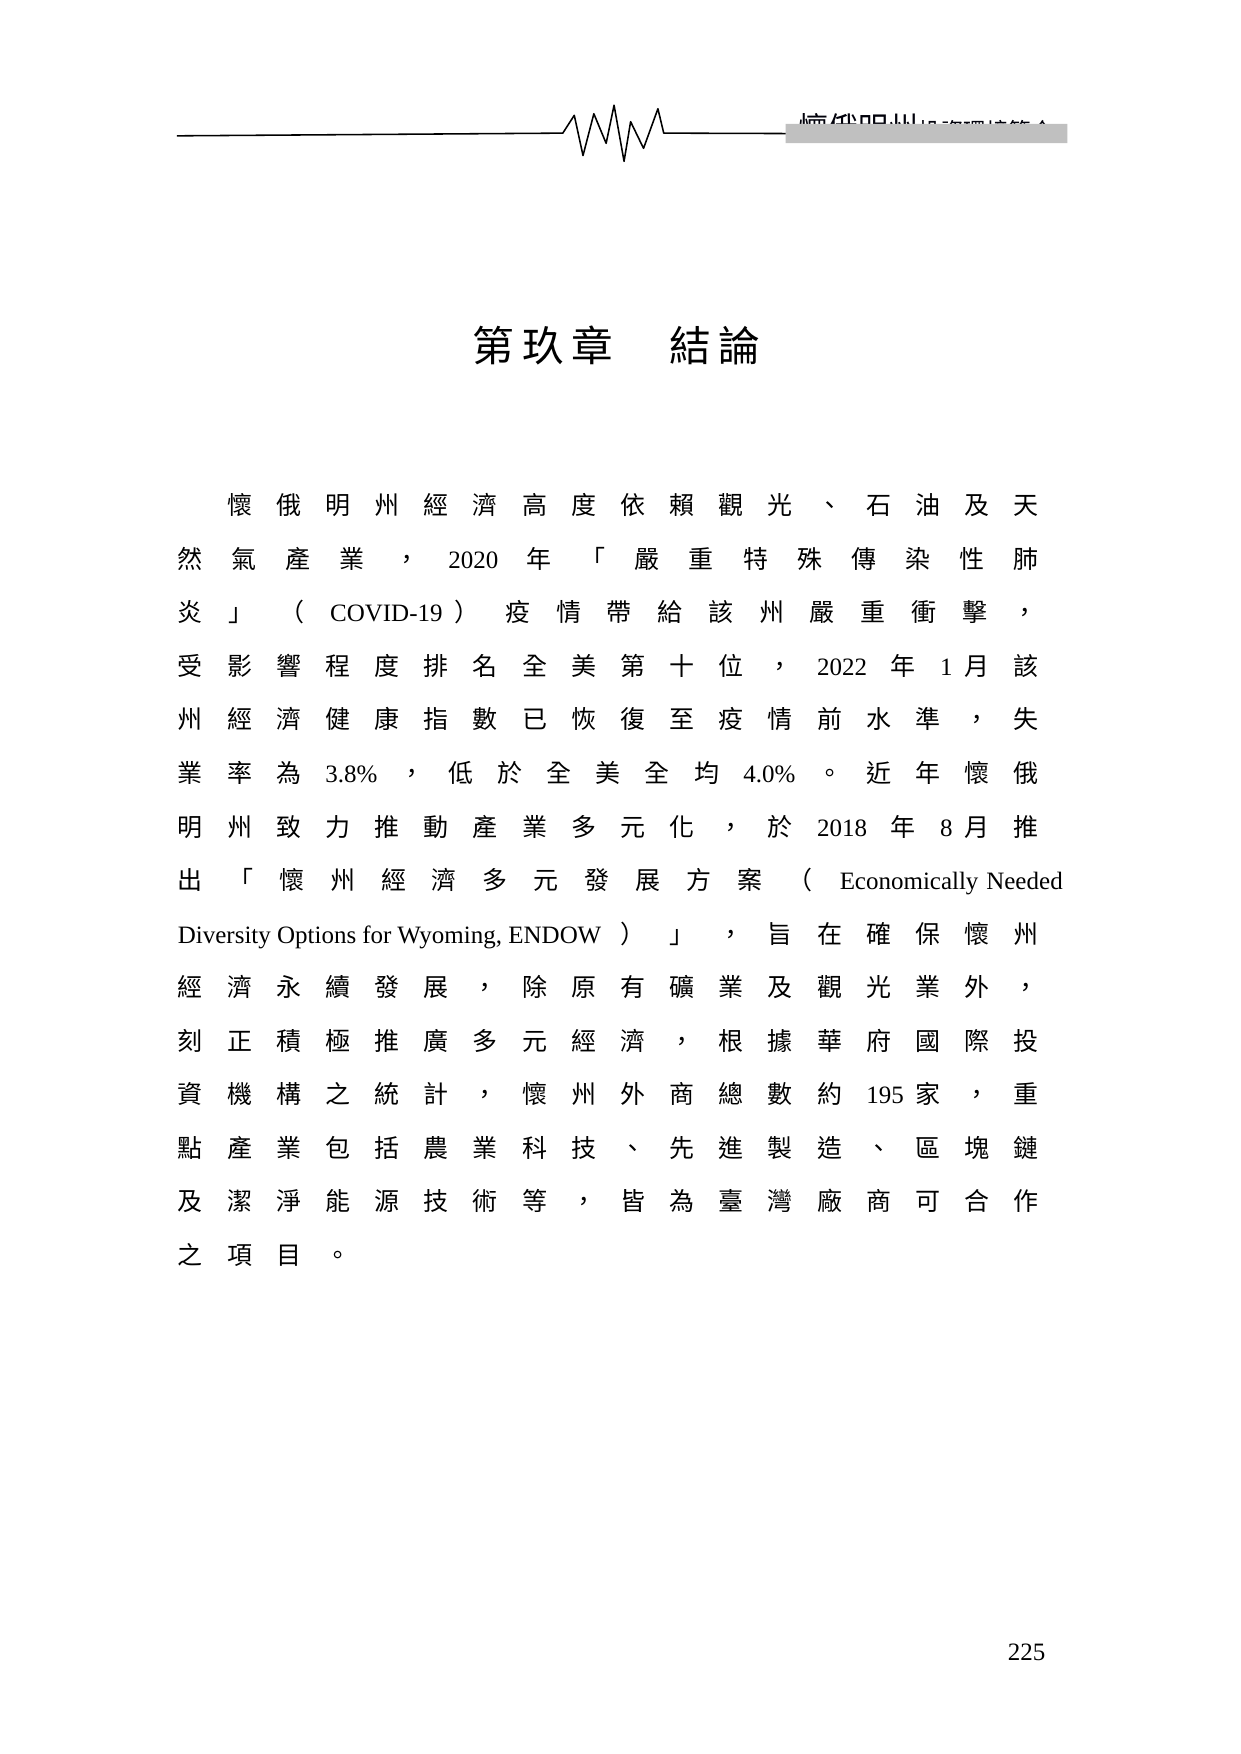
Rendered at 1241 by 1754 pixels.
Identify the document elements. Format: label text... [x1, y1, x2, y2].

text 懷俄明州經濟高度依賴觀光、石油及天然氣產業，2020年「嚴重特殊傳染性肺炎」（COVID-19）疫情帶給該州嚴重衝擊，受影響程度排名全美第十位，2022年1月該州經濟健康指數已恢復至疫情前水準，失業率為3.8%，低於全美全均4.0%。近年懷俄明州致力推動產業多元化，於2018年8月推出「懷州經濟多元發展方案（Economically Needed Diversity Options for Wyoming, ENDOW）」，旨在確保懷州經濟永續發展，除原有礦業及觀光業外，刻正積極推廣多元經濟，根據華府國際投資機構之統計，懷州外商總數約195家，重點產業包括農業科技、先進製造、區塊鏈及潔淨能源技術等，皆為臺灣廠商可合作之項目。 [178, 477, 1063, 1280]
text 第玖章 結論 [178, 290, 1063, 397]
